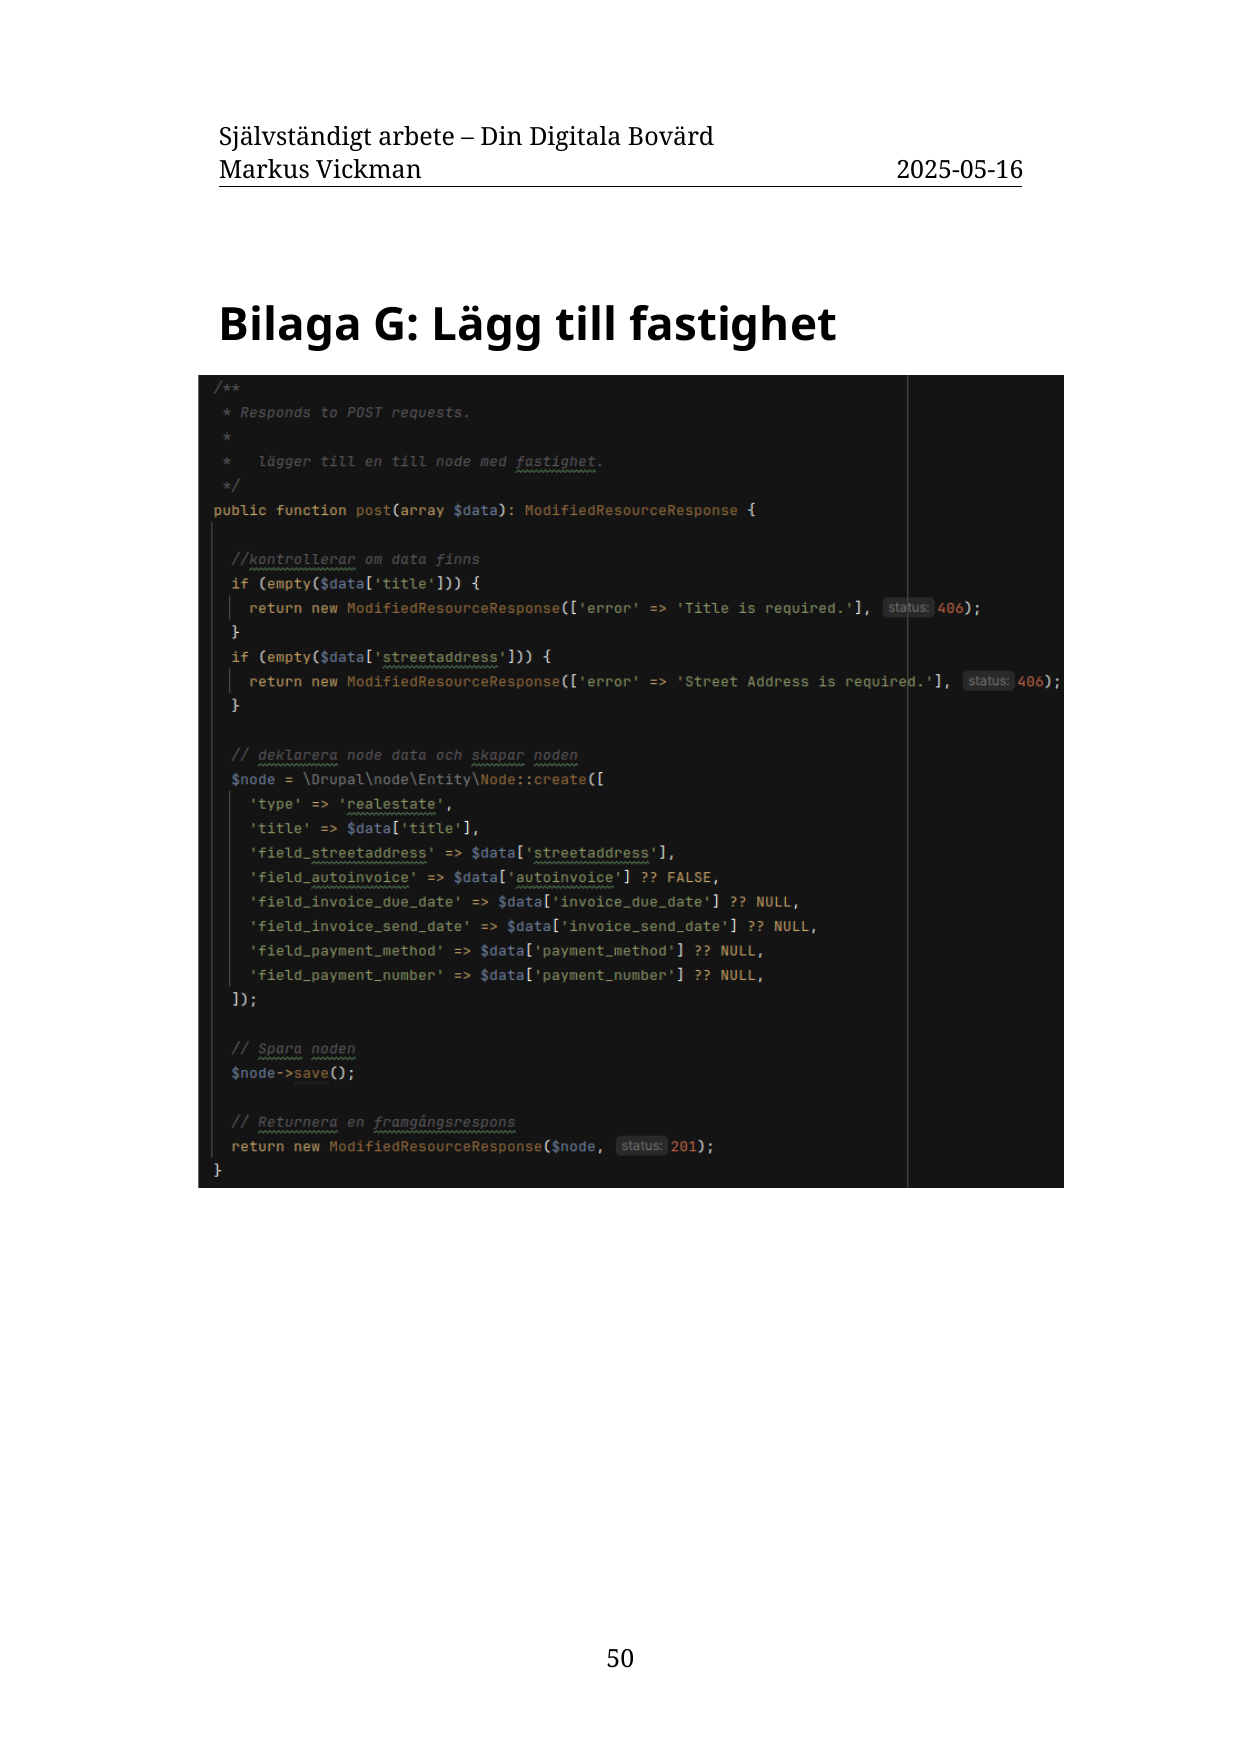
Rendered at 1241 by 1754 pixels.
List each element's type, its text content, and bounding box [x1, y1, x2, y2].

picture [198, 375, 1064, 1188]
subtitle Bilaga G: Lägg till fastighet [218, 291, 1022, 353]
